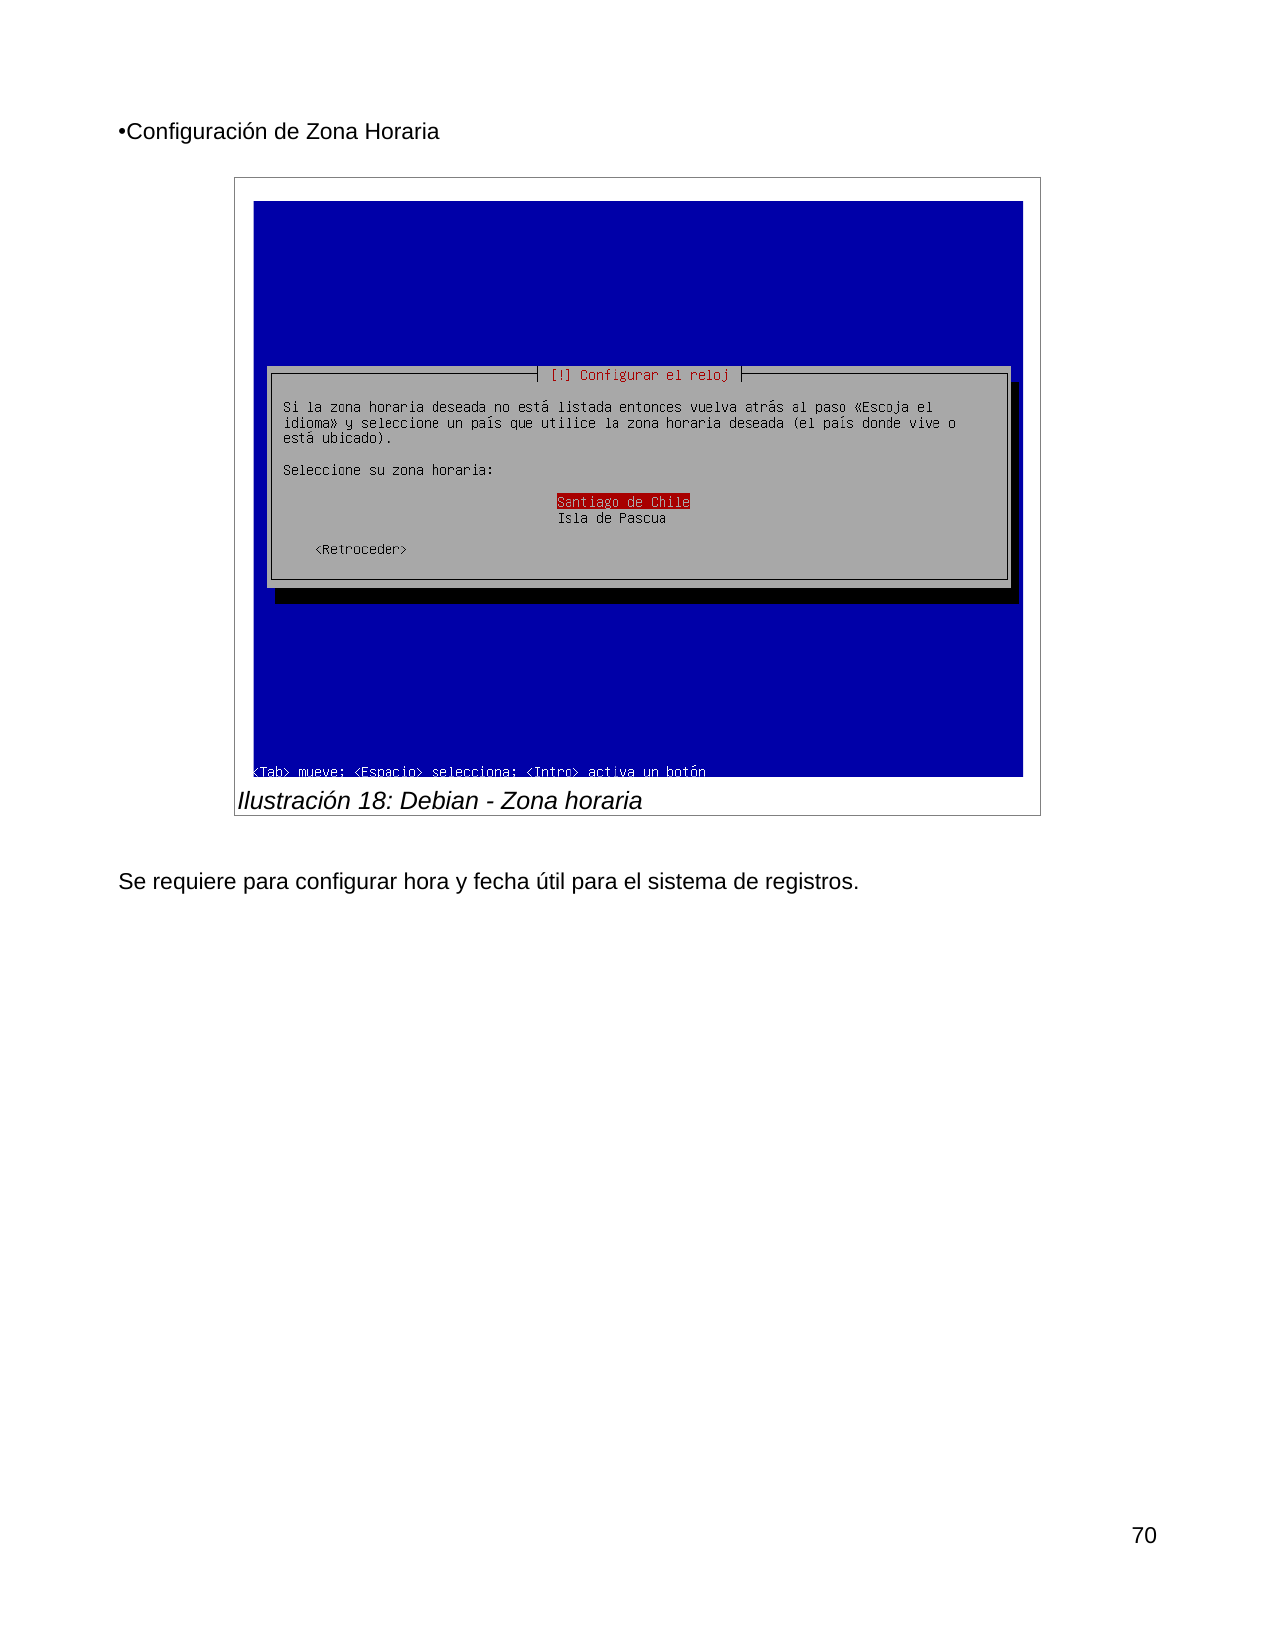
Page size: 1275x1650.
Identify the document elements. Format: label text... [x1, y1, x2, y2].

list Configuración de Zona Horaria [118, 118, 1157, 144]
text Se requiere para configurar hora y fecha útil para el sistema de registros. [118, 868, 1157, 895]
picture [253, 201, 1024, 777]
list Ilustración 18: Debian - Zona horaria [237, 786, 1038, 813]
